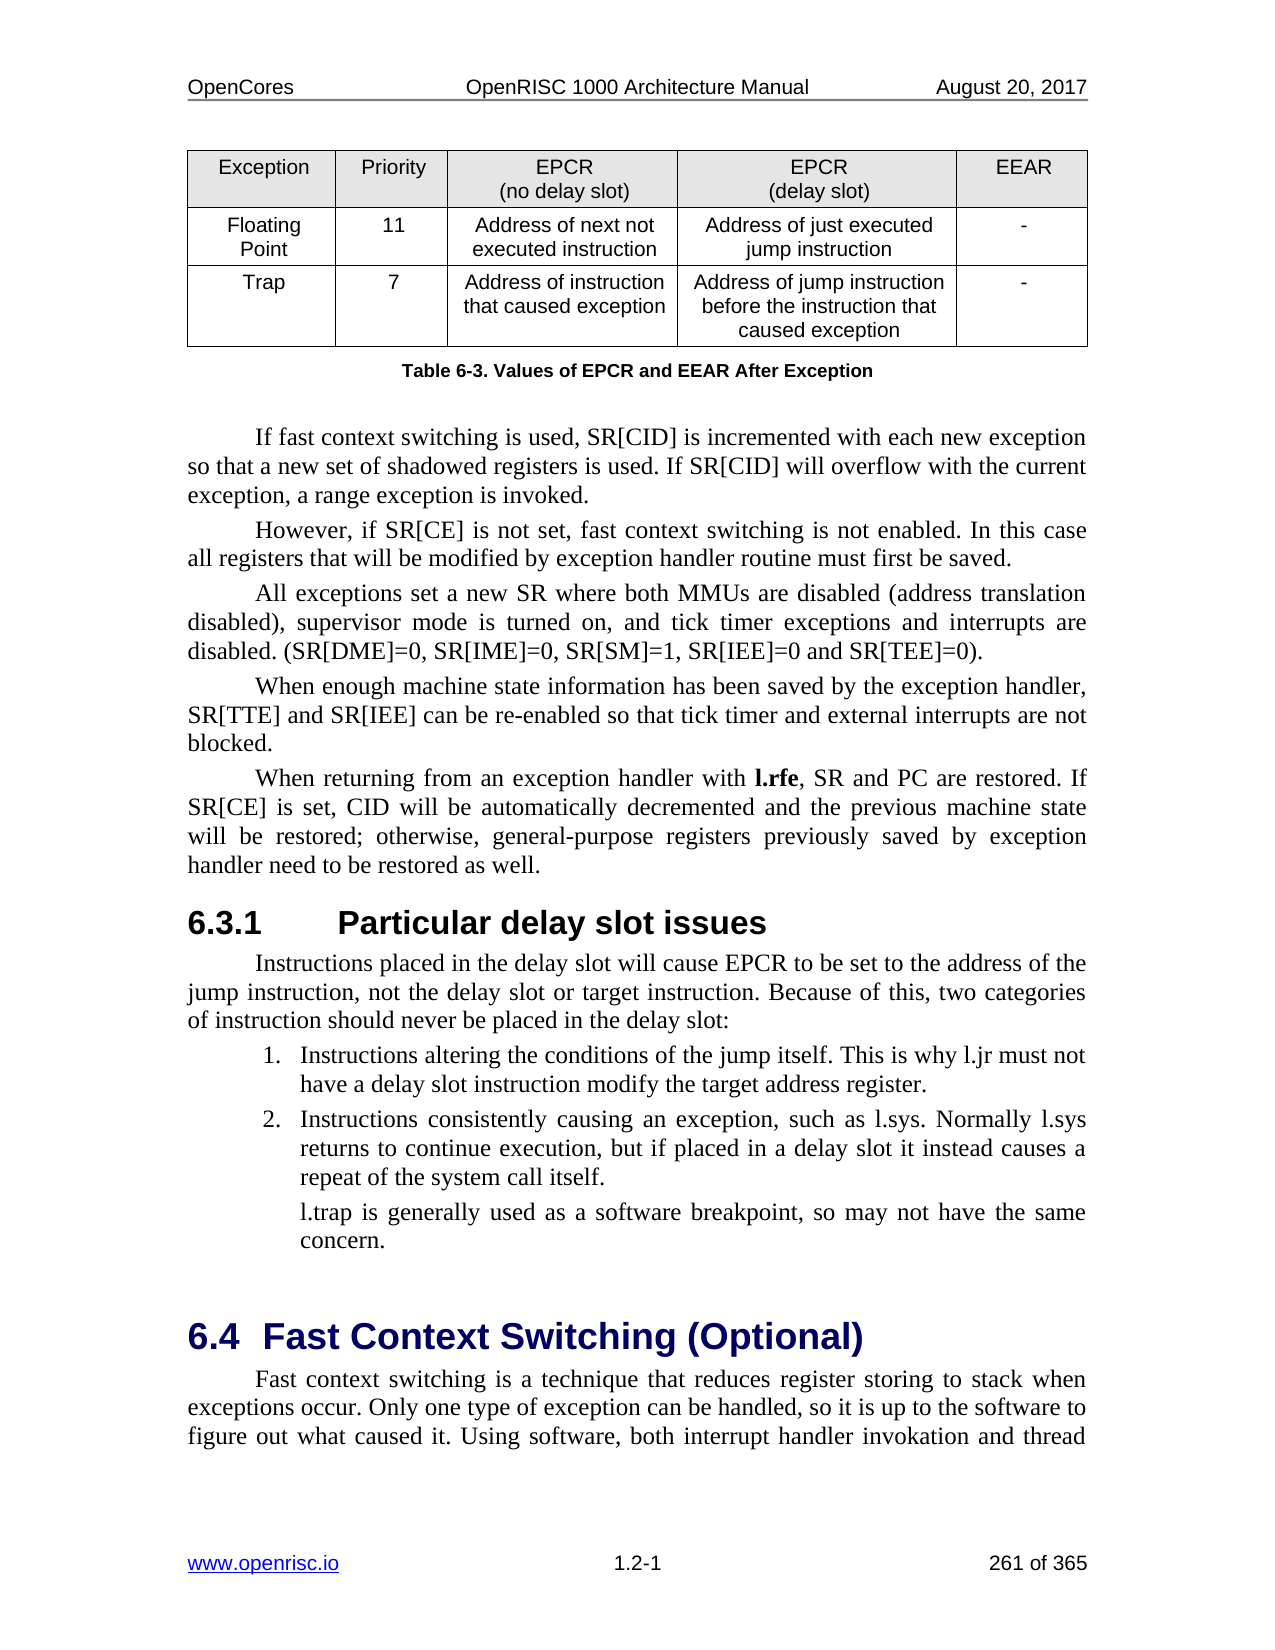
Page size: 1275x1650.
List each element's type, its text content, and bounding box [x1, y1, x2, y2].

table_cell Address of next not executed instruction [448, 208, 677, 264]
text If fast context switching is used, SR[CID] is incremented with each new exception so that a new set of shadowed registers is used. If SR[CID] will overflow with the current exception, a range exception is invoked. [187, 422, 1087, 508]
table_cell Floating Point [188, 208, 335, 264]
subtitle Particular delay slot issues [187, 903, 1087, 942]
text Table 6-3. Values of EPCR and EEAR After Exception [187, 359, 1087, 381]
text However, if SR[CE] is not set, fast context switching is not enabled. In this case all registers that will be modified by exception handler routine must first be saved. [187, 515, 1087, 572]
list l.trap is generally used as a software breakpoint, so may not have the same concern. [262, 1197, 1087, 1254]
table_header EPCR (delay slot) [678, 151, 956, 207]
text All exceptions set a new SR where both MMUs are disabled (address translation disabled), supervisor mode is turned on, and tick timer exceptions and interrupts are disabled. (SR[DME]=0, SR[IME]=0, SR[SM]=1, SR[IEE]=0 and SR[TEE]=0). [187, 578, 1087, 665]
table_cell 7 [336, 266, 447, 346]
table_cell - [957, 208, 1087, 264]
table_cell Address of jump instruction before the instruction that caused exception [678, 266, 956, 346]
table_cell Address of instruction that caused exception [448, 266, 677, 346]
table_cell - [957, 266, 1087, 346]
table_header Priority [336, 151, 447, 207]
list Instructions altering the conditions of the jump itself. This is why l.jr must not have a delay slot instruction modify the target address register. [262, 1041, 1087, 1098]
text Fast context switching is a technique that reduces register storing to stack when exceptions occur. Only one type of exception can be handled, so it is up to the software to figure out what caused it. Using software, both interrupt handler invokation and thread [187, 1364, 1087, 1450]
text Instructions placed in the delay slot will cause EPCR to be set to the address of the jump instruction, not the delay slot or target instruction. Because of this, two categories of instruction should never be placed in the delay slot: [187, 948, 1087, 1034]
text When enough machine state information has been saved by the exception handler, SR[TTE] and SR[IEE] can be re-enabled so that tick timer and external interrupts are not blocked. [187, 671, 1087, 757]
table_header EPCR (no delay slot) [448, 151, 677, 207]
table_header Exception [188, 151, 335, 207]
text When returning from an exception handler with l.rfe, SR and PC are restored. If SR[CE] is set, CID will be automatically decremented and the previous machine state will be restored; otherwise, general-purpose registers previously saved by exception handler need to be restored as well. [187, 763, 1087, 878]
table_header EEAR [957, 151, 1087, 207]
list Instructions consistently causing an exception, such as l.sys. Normally l.sys returns to continue execution, but if placed in a delay slot it instead causes a repeat of the system call itself. [262, 1104, 1087, 1191]
table_cell 11 [336, 208, 447, 264]
table_cell Address of just executed jump instruction [678, 208, 956, 264]
table_cell Trap [188, 266, 335, 346]
subtitle Fast Context Switching (Optional) [187, 1314, 1087, 1357]
